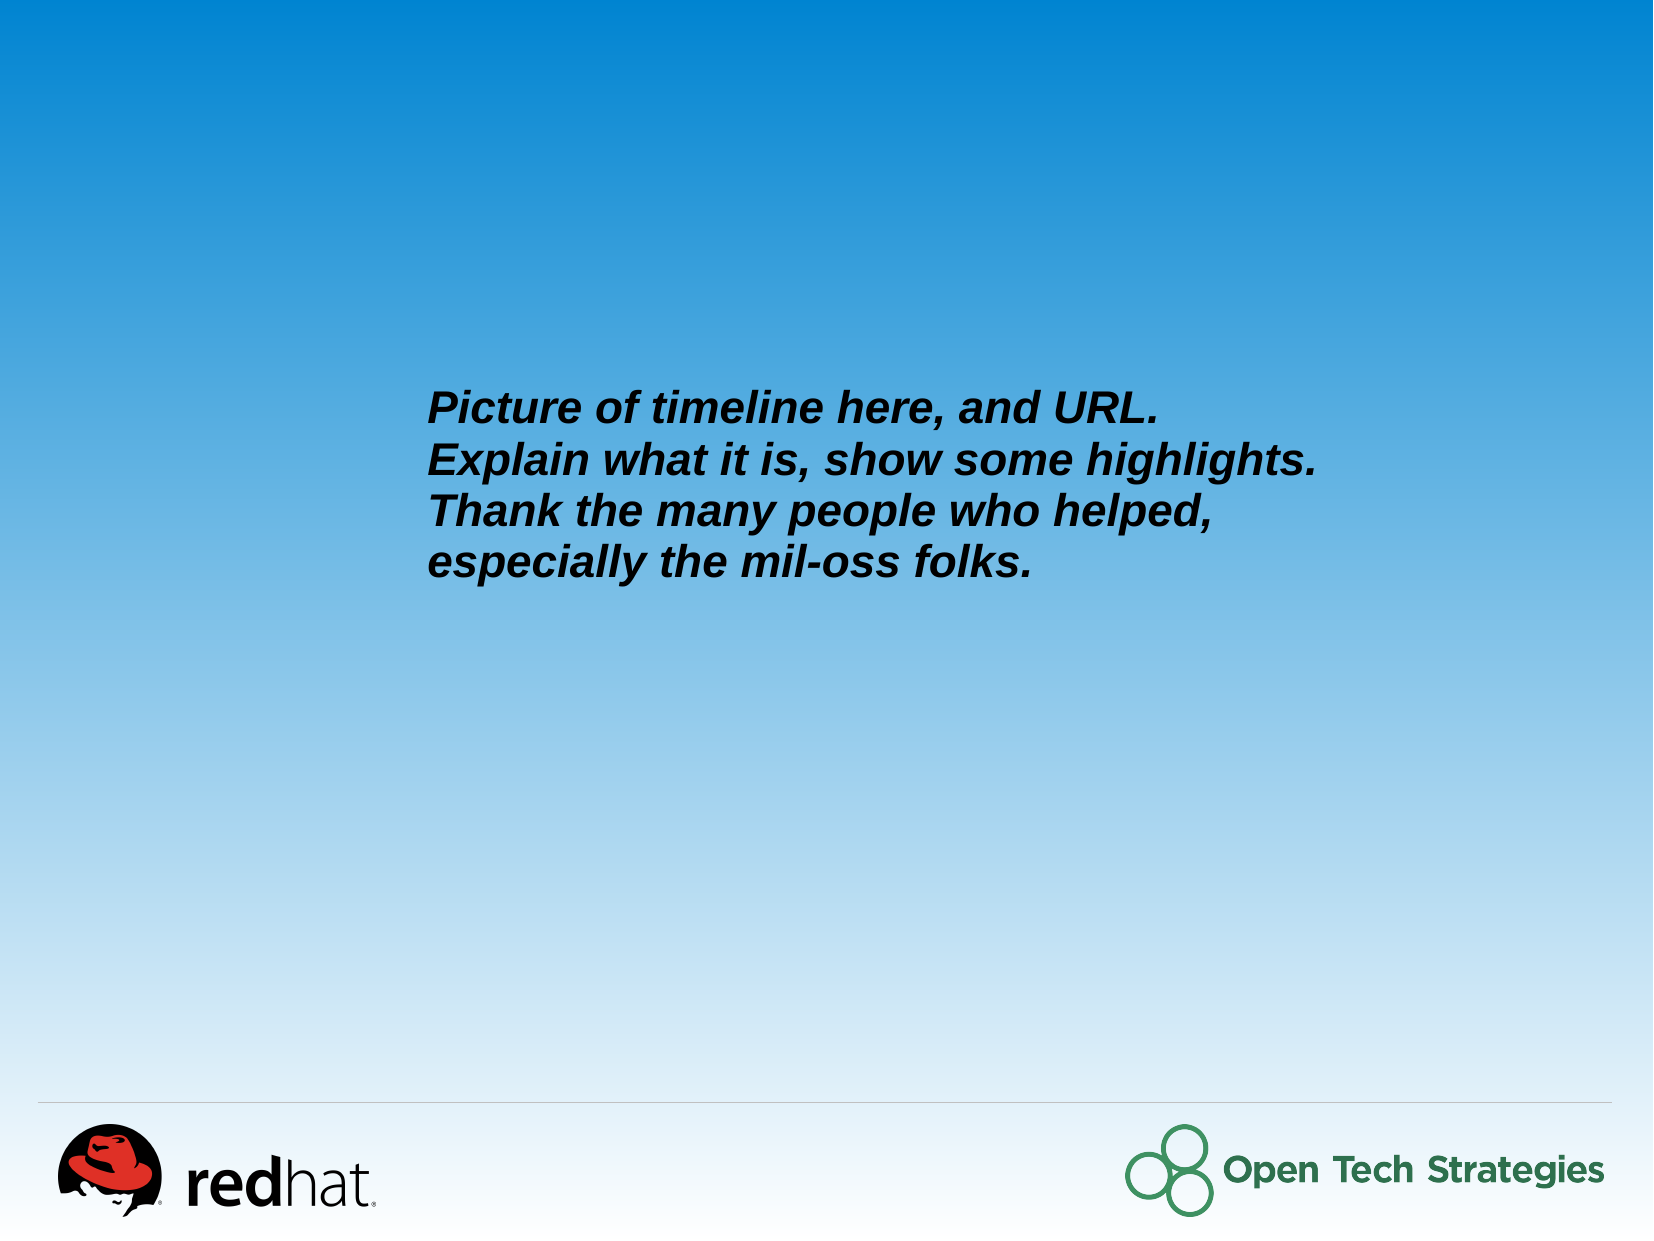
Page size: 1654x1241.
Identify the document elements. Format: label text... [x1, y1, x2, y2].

picture [1125, 1124, 1604, 1217]
picture [58, 1124, 376, 1217]
text_box Picture of timeline here, and URL. Explain what it is, show some highlights. Thank the many people who helped, especially the mil-oss folks. [412, 375, 1334, 595]
